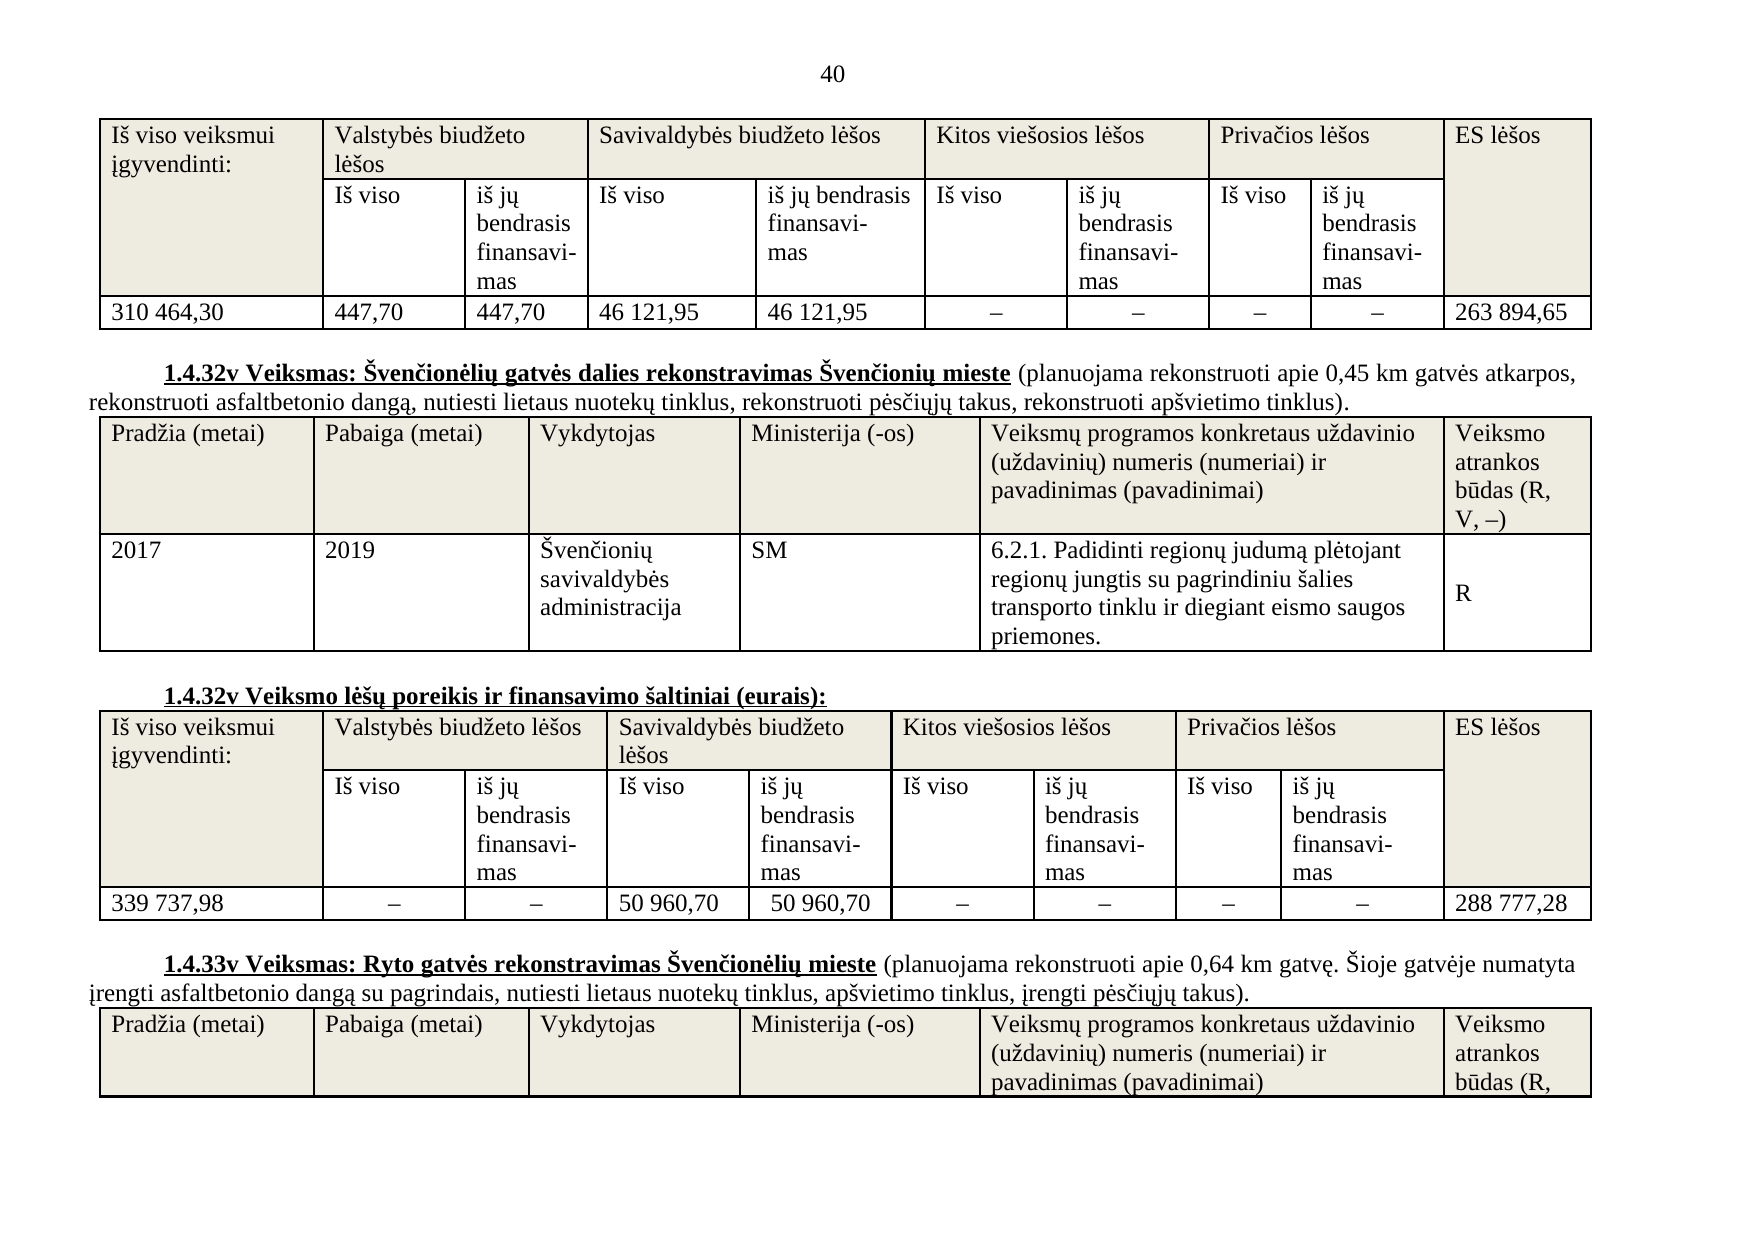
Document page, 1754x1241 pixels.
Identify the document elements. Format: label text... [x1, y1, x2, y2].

table_header Veiksmų programos konkretaus uždavinio (uždavinių) numeris (numeriai) ir pavadinimas (pavadinimai) [981, 1009, 1443, 1095]
table_cell Iš viso [608, 771, 748, 886]
table_header Kitos viešosios lėšos [926, 120, 1208, 178]
table_cell iš jų bendrasis finansavi- mas [757, 180, 924, 295]
table_cell 447,70 [324, 297, 464, 327]
table_header Valstybės biudžeto lėšos [324, 120, 587, 178]
table_cell SM [741, 535, 979, 650]
table_header ES lėšos [1445, 712, 1590, 886]
text 1.4.32v Veiksmo lėšų poreikis ir finansavimo šaltiniai (eurais): [89, 681, 1577, 709]
table_cell Iš viso [893, 771, 1033, 886]
table_cell – [1068, 297, 1208, 327]
table_header Valstybės biudžeto lėšos [324, 712, 606, 769]
table_cell iš jų bendrasis finansavi- mas [466, 180, 587, 295]
text 1.4.33v Veiksmas: Ryto gatvės rekonstravimas Švenčionėlių mieste (planuojama rekonstruoti apie 0,64 km gatvę. Šioje gatvėje numatyta įrengti asfaltbetonio dangą su pagrindais, nutiesti lietaus nuotekų tinklus, apšvietimo tinklus, įrengti pėsčiųjų takus). [89, 949, 1577, 1007]
table_header ES lėšos [1445, 120, 1590, 295]
table_cell – [466, 888, 606, 919]
table_cell 50 960,70 [750, 888, 890, 919]
table_header Veiksmų programos konkretaus uždavinio (uždavinių) numeris (numeriai) ir pavadinimas (pavadinimai) [981, 418, 1443, 533]
table_cell – [893, 888, 1033, 919]
table_header Veiksmo atrankos būdas (R, V, –) [1445, 418, 1590, 533]
table_header Iš viso veiksmui įgyvendinti: [101, 120, 322, 295]
table_cell Švenčionių savivaldybės administracija [530, 535, 739, 650]
table_header Ministerija (-os) [741, 418, 979, 533]
table_cell 6.2.1. Padidinti regionų judumą plėtojant regionų jungtis su pagrindiniu šalies transporto tinklu ir diegiant eismo saugos priemones. [981, 535, 1443, 650]
table_cell – [1035, 888, 1175, 919]
table_cell – [1210, 297, 1310, 327]
table_cell R [1445, 535, 1590, 650]
table_cell – [324, 888, 464, 919]
table_cell – [926, 297, 1066, 327]
table_cell iš jų bendrasis finansavi- mas [1068, 180, 1208, 295]
table_cell Iš viso [926, 180, 1066, 295]
table_cell Iš viso [1210, 180, 1310, 295]
table_cell iš jų bendrasis finansavi- mas [750, 771, 890, 886]
table_header Savivaldybės biudžeto lėšos [589, 120, 924, 178]
table_cell 288 777,28 [1445, 888, 1590, 919]
table_header Vykdytojas [530, 1009, 739, 1095]
table_cell 447,70 [466, 297, 587, 327]
table_cell – [1177, 888, 1280, 919]
table_cell iš jų bendrasis finansavi- mas [1035, 771, 1175, 886]
table_cell 263 894,65 [1445, 297, 1590, 327]
table_header Vykdytojas [530, 418, 739, 533]
table_header Pabaiga (metai) [315, 1009, 528, 1095]
table_header Privačios lėšos [1210, 120, 1443, 178]
table_cell 2017 [101, 535, 313, 650]
table_cell – [1282, 888, 1443, 919]
table_cell 46 121,95 [589, 297, 755, 327]
table_cell iš jų bendrasis finansavi- mas [466, 771, 606, 886]
table_cell 339 737,98 [101, 888, 322, 919]
table_cell 2019 [315, 535, 528, 650]
table_header Kitos viešosios lėšos [893, 712, 1175, 769]
table_header Privačios lėšos [1177, 712, 1443, 769]
table_header Ministerija (-os) [741, 1009, 979, 1095]
table_header Veiksmo atrankos būdas (R, [1445, 1009, 1590, 1095]
table_header Iš viso veiksmui įgyvendinti: [101, 712, 322, 886]
table_header Pabaiga (metai) [315, 418, 528, 533]
table_cell 50 960,70 [608, 888, 748, 919]
table_cell Iš viso [1177, 771, 1280, 886]
table_cell Iš viso [589, 180, 755, 295]
table_header Pradžia (metai) [101, 418, 313, 533]
table_header Savivaldybės biudžeto lėšos [608, 712, 890, 769]
table_cell iš jų bendrasis finansavi- mas [1282, 771, 1443, 886]
table_cell Iš viso [324, 771, 464, 886]
table_cell Iš viso [324, 180, 464, 295]
table_cell 46 121,95 [757, 297, 924, 327]
table_header Pradžia (metai) [101, 1009, 313, 1095]
text 1.4.32v Veiksmas: Švenčionėlių gatvės dalies rekonstravimas Švenčionių mieste (planuojama rekonstruoti apie 0,45 km gatvės atkarpos, rekonstruoti asfaltbetonio dangą, nutiesti lietaus nuotekų tinklus, rekonstruoti pėsčiųjų takus, rekonstruoti apšvietimo tinklus). [89, 358, 1577, 416]
table_cell iš jų bendrasis finansavi- mas [1312, 180, 1443, 295]
table_cell – [1312, 297, 1443, 327]
table_cell 310 464,30 [101, 297, 322, 327]
